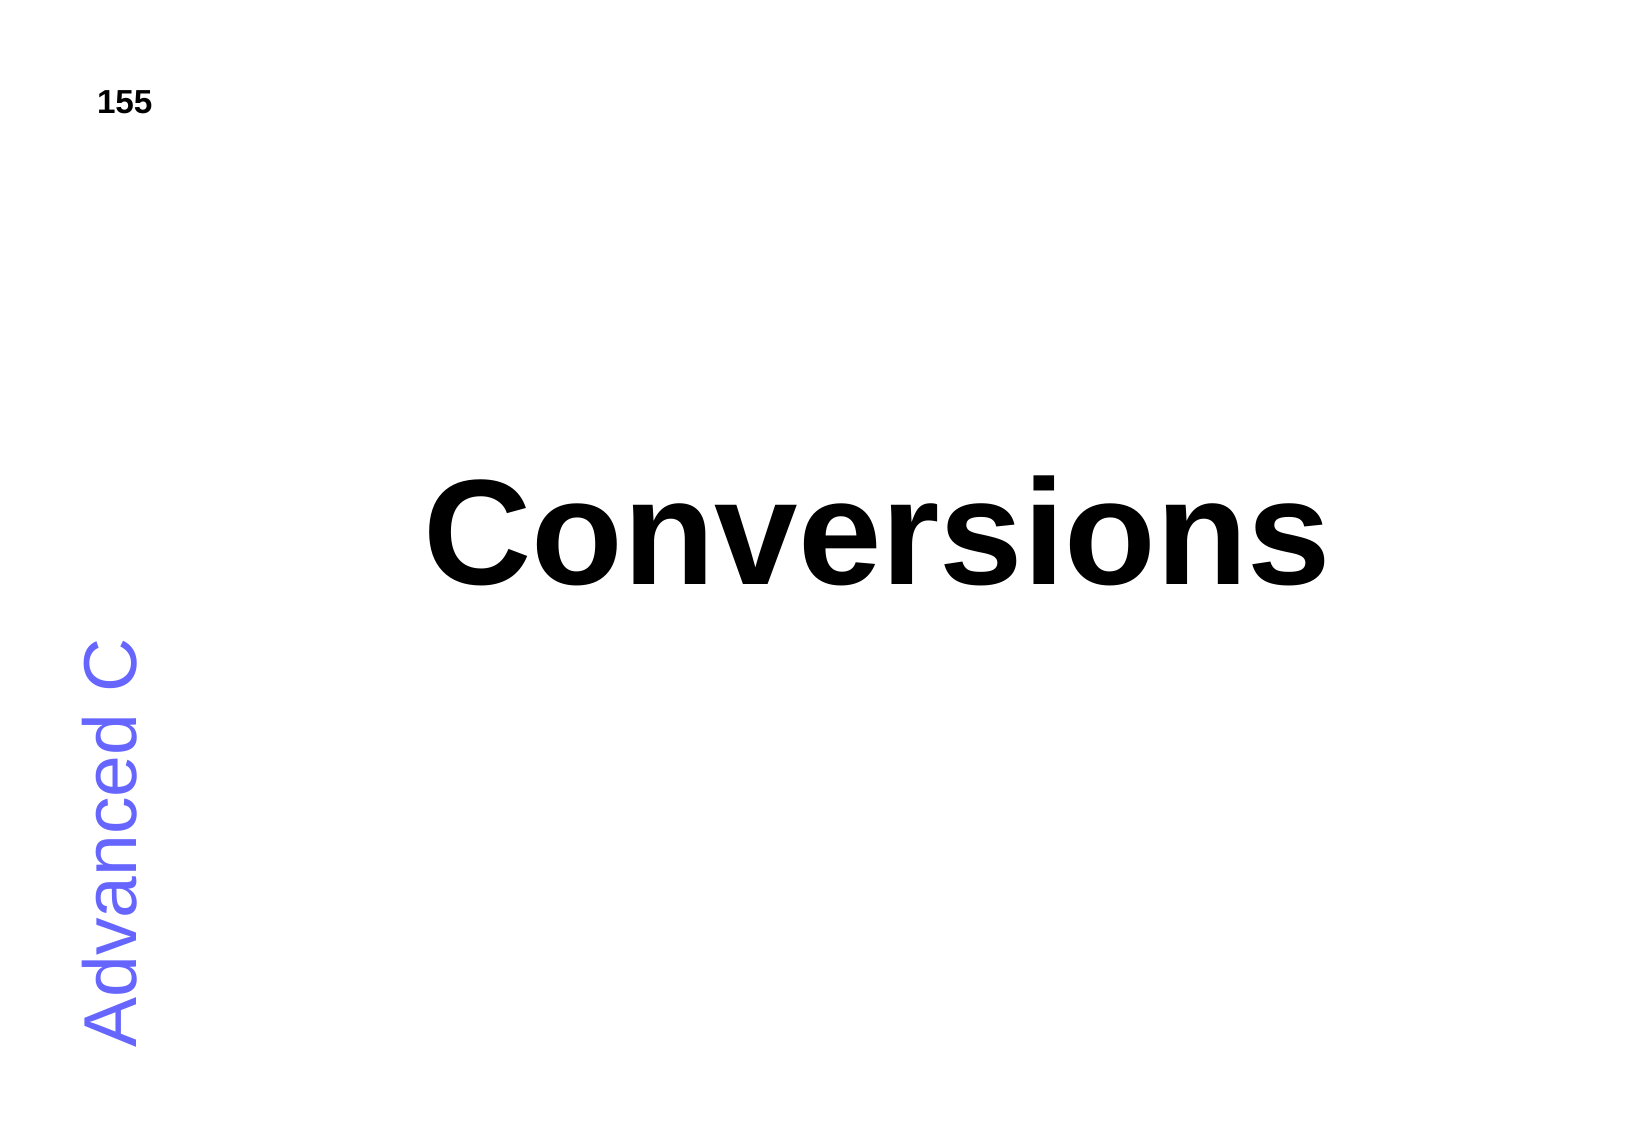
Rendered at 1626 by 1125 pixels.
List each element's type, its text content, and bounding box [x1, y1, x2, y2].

text_box Conversions [408, 426, 1348, 622]
title Advanced C [37, 162, 176, 1063]
